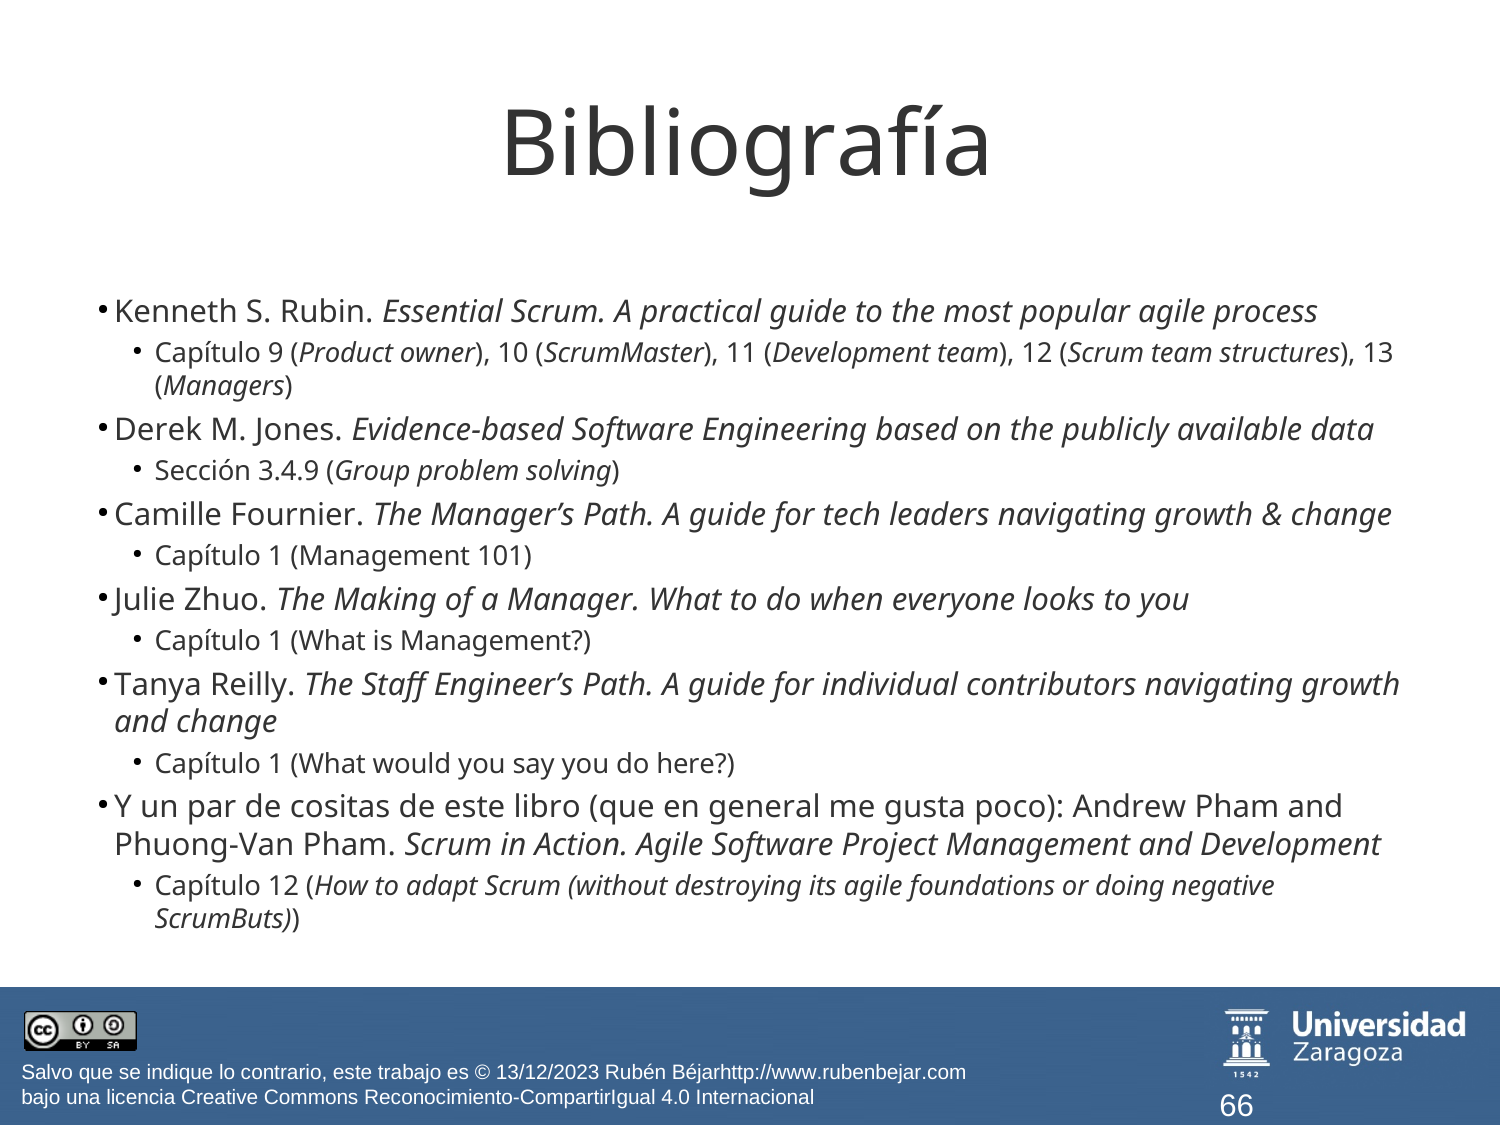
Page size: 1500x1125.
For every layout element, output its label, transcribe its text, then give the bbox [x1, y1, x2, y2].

title Bibliografía [74, 21, 1420, 257]
picture [0, 987, 1500, 1125]
list Kenneth S. Rubin. Essential Scrum. A practical guide to the most popular agile process Capítulo 9 (Product owner), 10 (ScrumMaster), 11 (Development team), 12 (Scrum team structures), 13 (Managers) Derek M. Jones. Evidence-based Software Engineering based on the publicly available data Sección 3.4.9 (Group problem solving) Camille Fournier. The Manager’s Path. A guide for tech leaders navigating growth & change Capítulo 1 (Management 101) Julie Zhuo. The Making of a Manager. What to do when everyone looks to you Capítulo 1 (What is Management?) Tanya Reilly. The Staff Engineer’s Path. A guide for individual contributors navigating growth and change Capítulo 1 (What would you say you do here?) Y un par de cositas de este libro (que en general me gusta poco): Andrew Pham and Phuong-Van Pham. Scrum in Action. Agile Software Project Management and Development Capítulo 12 (How to adapt Scrum (without destroying its agile foundations or doing negative ScrumButs)) [82, 283, 1418, 957]
